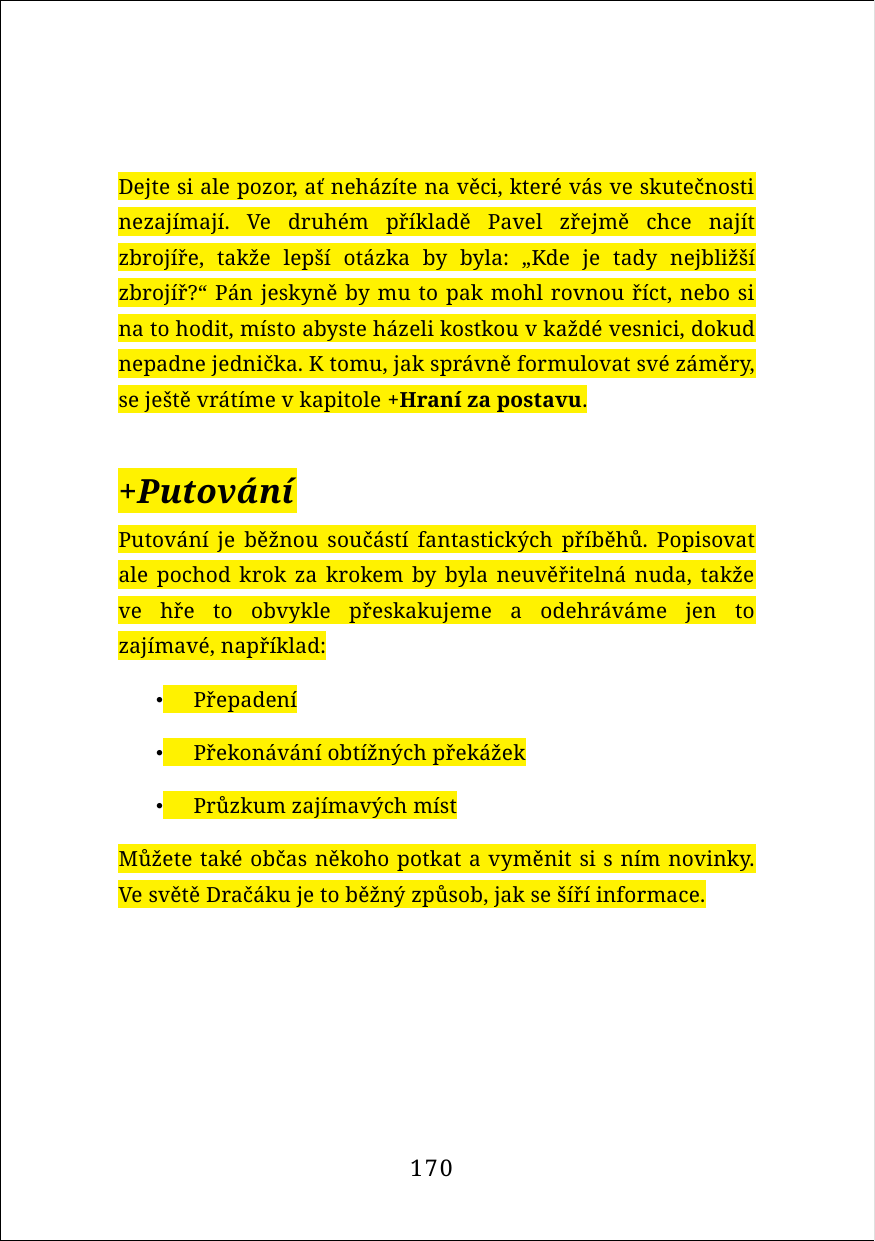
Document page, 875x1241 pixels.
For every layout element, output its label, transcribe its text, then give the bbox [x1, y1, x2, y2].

list Přepadení [156, 685, 756, 713]
text Putování je běžnou součástí fantastických příběhů. Popisovat ale pochod krok za krokem by byla neuvěřitelná nuda, takže ve hře to obvykle přeskakujeme a odehráváme jen to zajímavé, například: [118, 525, 756, 660]
text Můžete také občas někoho potkat a vyměnit si s ním novinky. Ve světě Dračáku je to běžný způsob, jak se šíří informace. [118, 844, 756, 908]
text Dejte si ale pozor, ať neházíte na věci, které vás ve skutečnosti nezajímají. Ve druhém příkladě Pavel zřejmě chce najít zbrojíře, takže lepší otázka by byla: „Kde je tady nejbližší zbrojíř?“ Pán jeskyně by mu to pak mohl rovnou říct, nebo si na to hodit, místo abyste házeli kostkou v každé vesnici, dokud nepadne jednička. K tomu, jak správně formulovat své záměry, se ještě vrátíme v kapitole +Hraní za postavu. [118, 172, 756, 413]
subtitle +Putování [118, 468, 756, 513]
list Překonávání obtížných překážek [156, 738, 756, 766]
list Průzkum zajímavých míst [156, 791, 756, 819]
